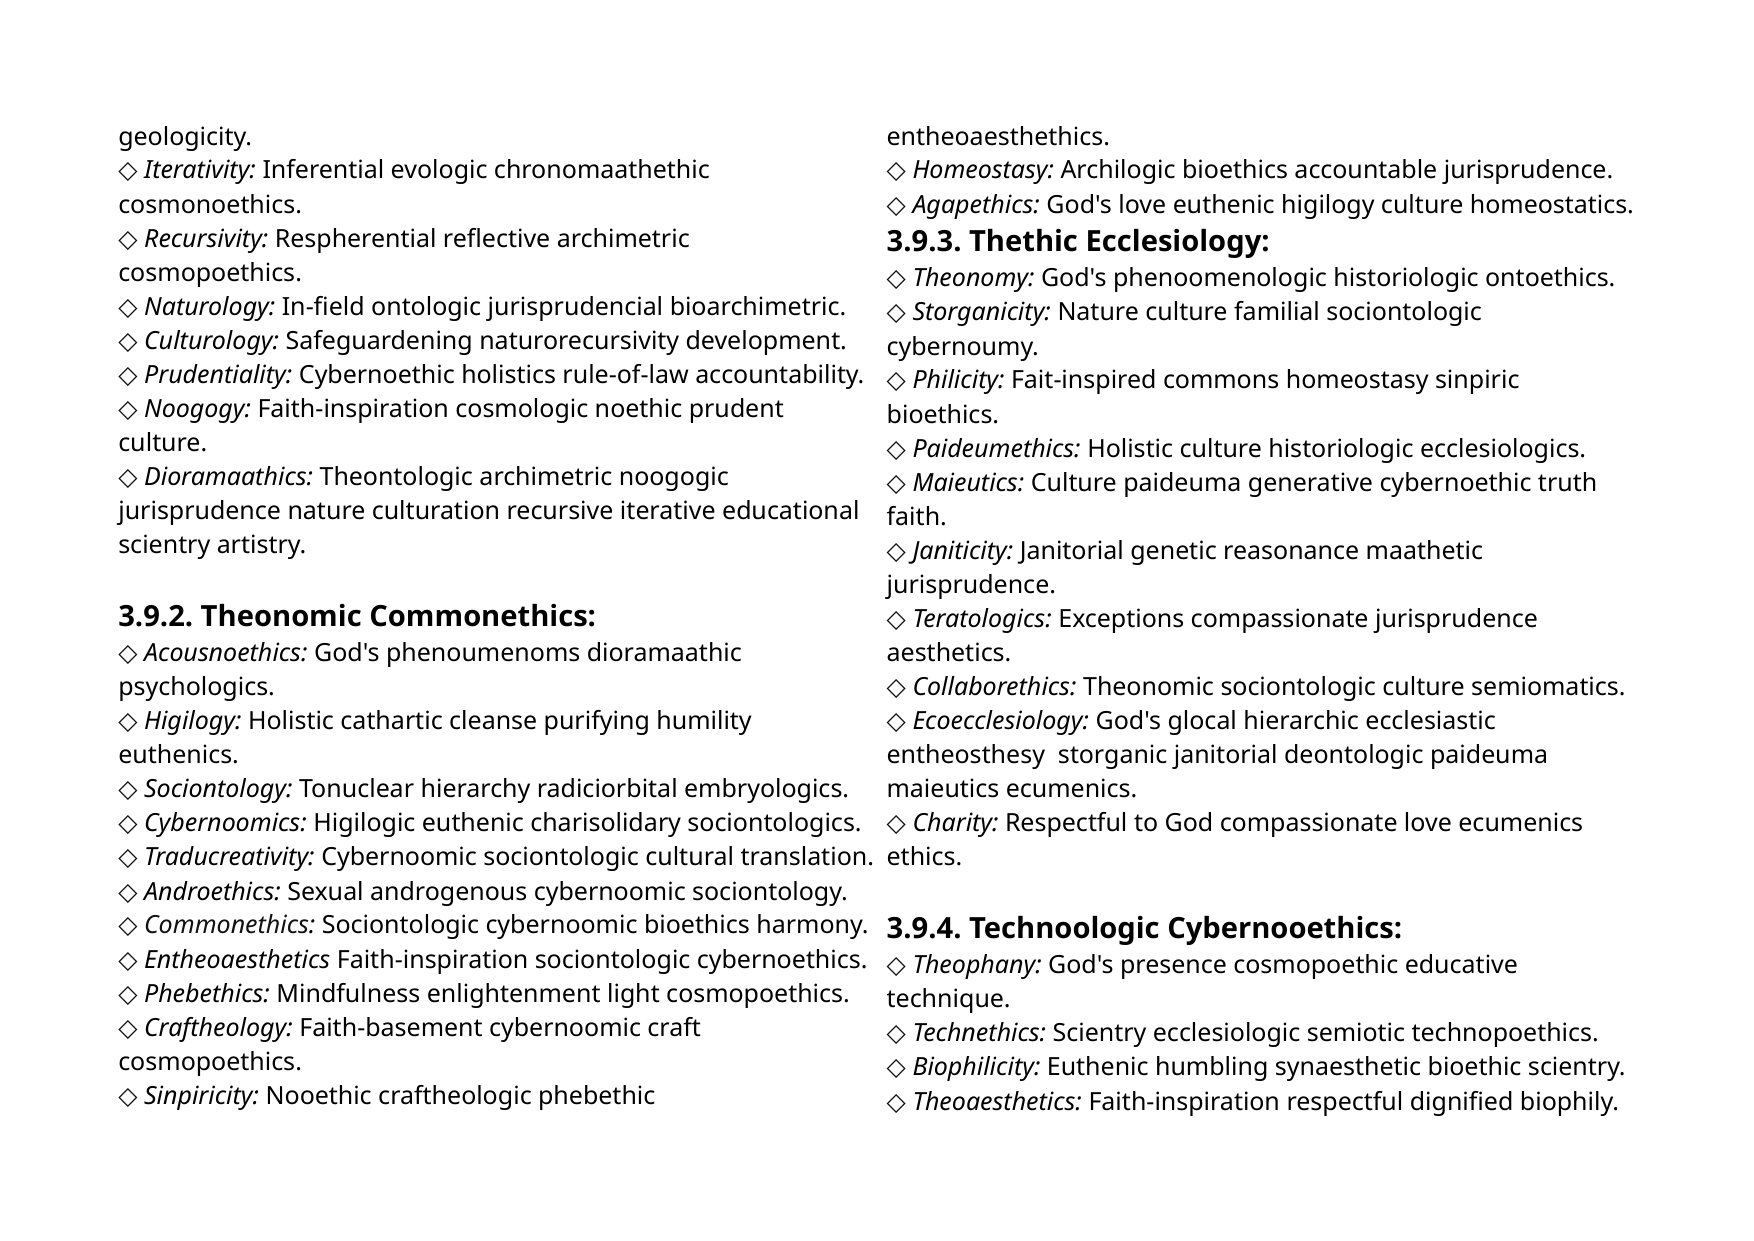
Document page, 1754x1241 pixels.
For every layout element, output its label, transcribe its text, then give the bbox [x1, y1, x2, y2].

text entheoaesthethics. [886, 118, 1636, 152]
text ◇ Sociontology: Tonuclear hierarchy radiciorbital embryologics. [118, 771, 877, 805]
text ◇ Traducreativity: Cybernoomic sociontologic cultural translation. [118, 839, 877, 873]
text ◇ Paideumethics: Holistic culture historiologic ecclesiologics. [886, 430, 1636, 464]
text ◇ Entheoaesthetics Faith-inspiration sociontologic cybernoethics. [118, 941, 877, 975]
text ◇ Philicity: Fait-inspired commons homeostasy sinpiric bioethics. [886, 362, 1636, 430]
text ◇ Technethics: Scientry ecclesiologic semiotic technopoethics. [886, 1015, 1636, 1049]
text ◇ Prudentiality: Cybernoethic holistics rule-of-law accountability. [118, 357, 877, 391]
text ◇ Culturology: Safeguardening naturorecursivity development. [118, 322, 877, 357]
text ◇ Storganicity: Nature culture familial sociontologic cybernoumy. [886, 294, 1636, 362]
text 3.9.2. Theonomic Commonethics: [118, 595, 877, 635]
text ◇ Teratologics: Exceptions compassionate jurisprudence aesthetics. [886, 601, 1636, 669]
text ◇ Agapethics: God's love euthenic higilogy culture homeostatics. [886, 186, 1636, 220]
text 3.9.3. Thethic Ecclesiology: [886, 220, 1636, 260]
text ◇ Craftheology: Faith-basement cybernoomic craft cosmopoethics. [118, 1009, 877, 1077]
text ◇ Phebethics: Mindfulness enlightenment light cosmopoethics. [118, 975, 877, 1009]
text 3.9.4. Technoologic Cybernooethics: [886, 907, 1636, 947]
text ◇ Ecoecclesiology: God's glocal hierarchic ecclesiastic entheosthesy storganic janitorial deontologic paideuma maieutics ecumenics. [886, 703, 1636, 805]
text ◇ Homeostasy: Archilogic bioethics accountable jurisprudence. [886, 152, 1636, 186]
text ◇ Recursivity: Respherential reflective archimetric cosmopoethics. [118, 220, 877, 288]
text ◇ Maieutics: Culture paideuma generative cybernoethic truth faith. [886, 464, 1636, 532]
text ◇ Theoaesthetics: Faith-inspiration respectful dignified biophily. [886, 1083, 1636, 1117]
text ◇ Sinpiricity: Nooethic craftheologic phebethic [118, 1077, 877, 1112]
text ◇ Noogogy: Faith-inspiration cosmologic noethic prudent culture. [118, 391, 877, 459]
text ◇ Dioramaathics: Theontologic archimetric noogogic jurisprudence nature culturation recursive iterative educational scientry artistry. [118, 459, 877, 561]
text geologicity. [118, 118, 877, 152]
text ◇ Charity: Respectful to God compassionate love ecumenics ethics. [886, 805, 1636, 873]
text ◇ Janiticity: Janitorial genetic reasonance maathetic jurisprudence. [886, 532, 1636, 601]
text ◇ Higilogy: Holistic cathartic cleanse purifying humility euthenics. [118, 703, 877, 771]
text ◇ Theophany: God's presence cosmopoethic educative technique. [886, 947, 1636, 1015]
text ◇ Acousnoethics: God's phenoumenoms dioramaathic psychologics. [118, 635, 877, 703]
text ◇ Androethics: Sexual androgenous cybernoomic sociontology. [118, 873, 877, 907]
text ◇ Theonomy: God's phenoomenologic historiologic ontoethics. [886, 260, 1636, 294]
text ◇ Biophilicity: Euthenic humbling synaesthetic bioethic scientry. [886, 1049, 1636, 1083]
text ◇ Collaborethics: Theonomic sociontologic culture semiomatics. [886, 669, 1636, 703]
text ◇ Naturology: In-field ontologic jurisprudencial bioarchimetric. [118, 288, 877, 322]
text ◇ Commonethics: Sociontologic cybernoomic bioethics harmony. [118, 907, 877, 941]
text ◇ Iterativity: Inferential evologic chronomaathethic cosmonoethics. [118, 152, 877, 220]
text ◇ Cybernoomics: Higilogic euthenic charisolidary sociontologics. [118, 805, 877, 839]
